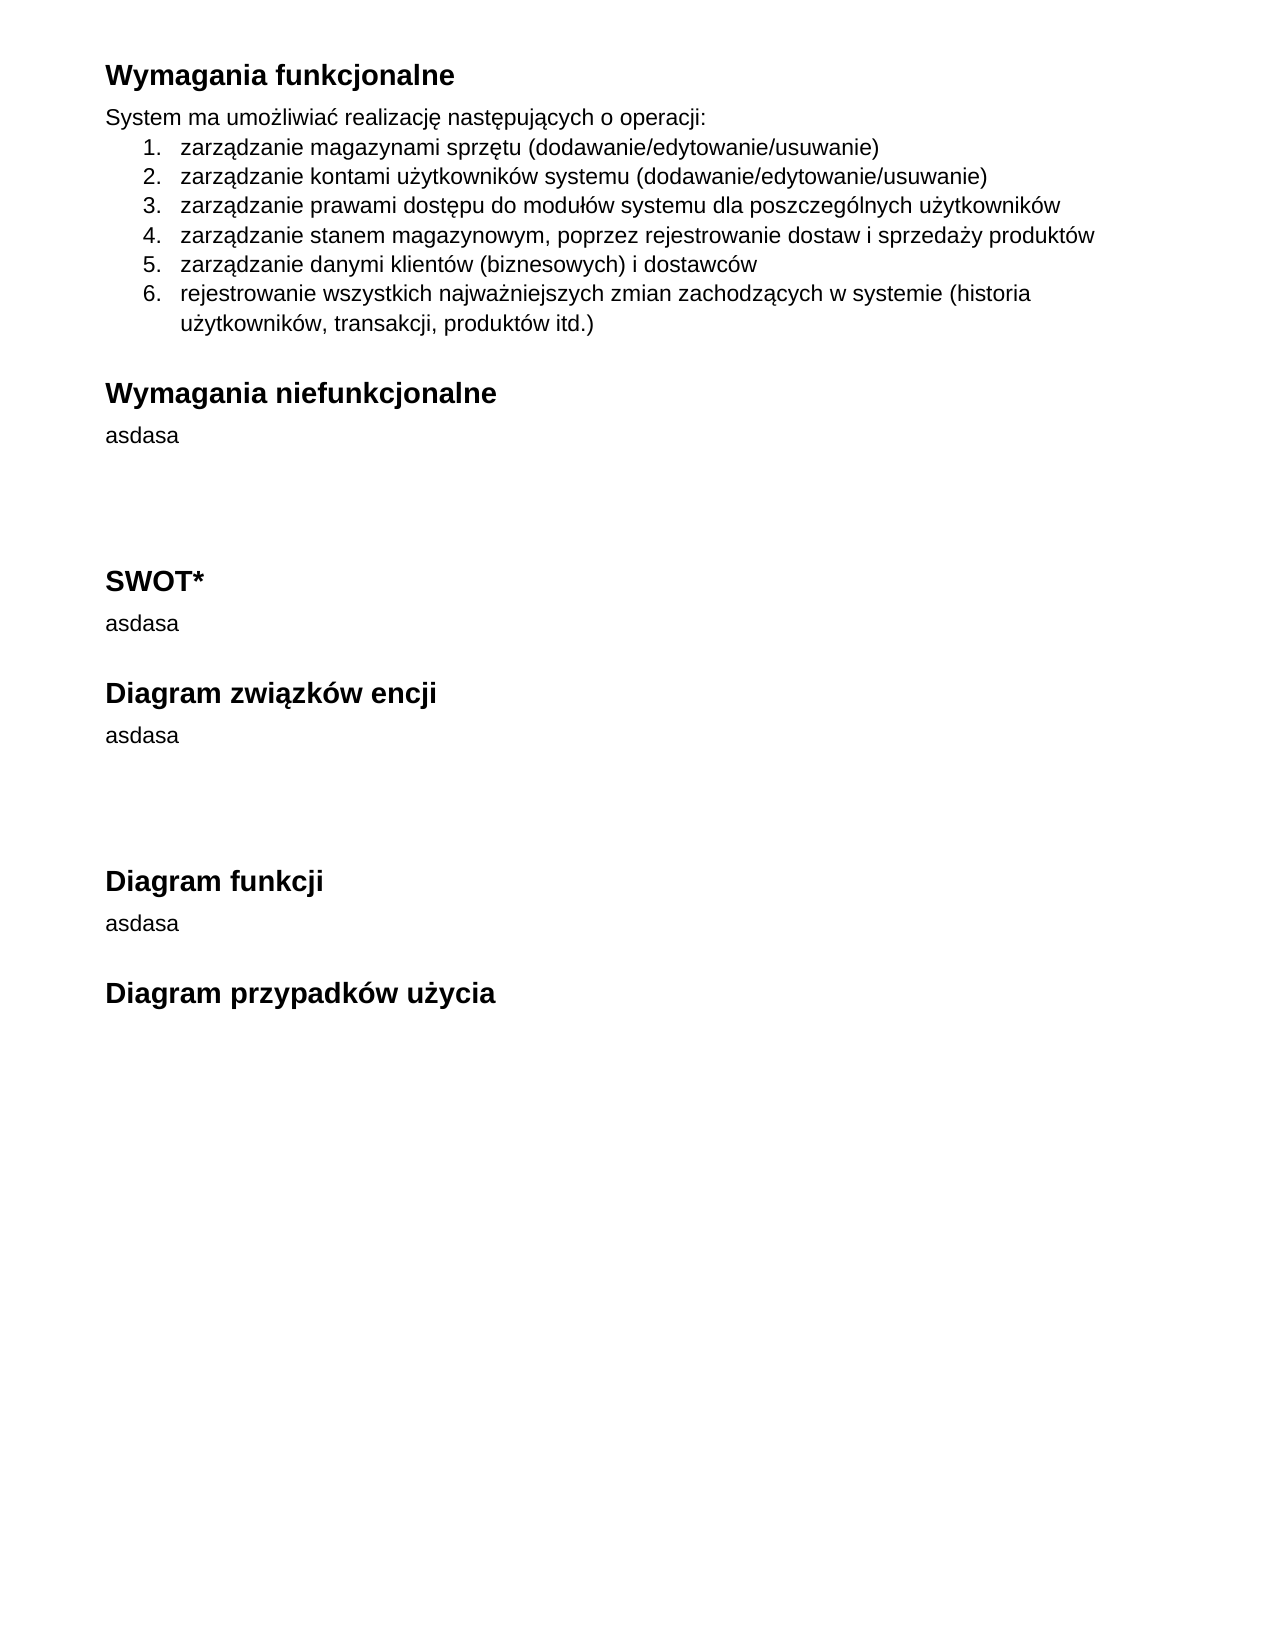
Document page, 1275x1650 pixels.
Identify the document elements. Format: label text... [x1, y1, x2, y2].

list rejestrowanie wszystkich najważniejszych zmian zachodzących w systemie (historia użytkowników, transakcji, produktów itd.) [143, 281, 1170, 336]
list zarządzanie kontami użytkowników systemu (dodawanie/edytowanie/usuwanie) [143, 163, 1170, 189]
text asdasa [105, 723, 1170, 749]
subtitle Diagram związków encji [105, 677, 1170, 710]
text asdasa [105, 611, 1170, 636]
list zarządzanie magazynami sprzętu (dodawanie/edytowanie/usuwanie) [143, 134, 1170, 160]
subtitle Wymagania niefunkcjonalne [105, 377, 1170, 410]
subtitle Diagram przypadków użycia [105, 977, 1170, 1010]
list zarządzanie danymi klientów (biznesowych) i dostawców [143, 252, 1170, 277]
subtitle SWOT* [105, 565, 1170, 597]
subtitle Diagram funkcji [105, 865, 1170, 897]
text asdasa [105, 911, 1170, 936]
text asdasa [105, 423, 1170, 449]
list zarządzanie stanem magazynowym, poprzez rejestrowanie dostaw i sprzedaży produktów [143, 222, 1170, 248]
text System ma umożliwiać realizację następujących o operacji: [105, 105, 1170, 130]
list zarządzanie prawami dostępu do modułów systemu dla poszczególnych użytkowników [143, 193, 1170, 218]
subtitle Wymagania funkcjonalne [105, 59, 1170, 92]
